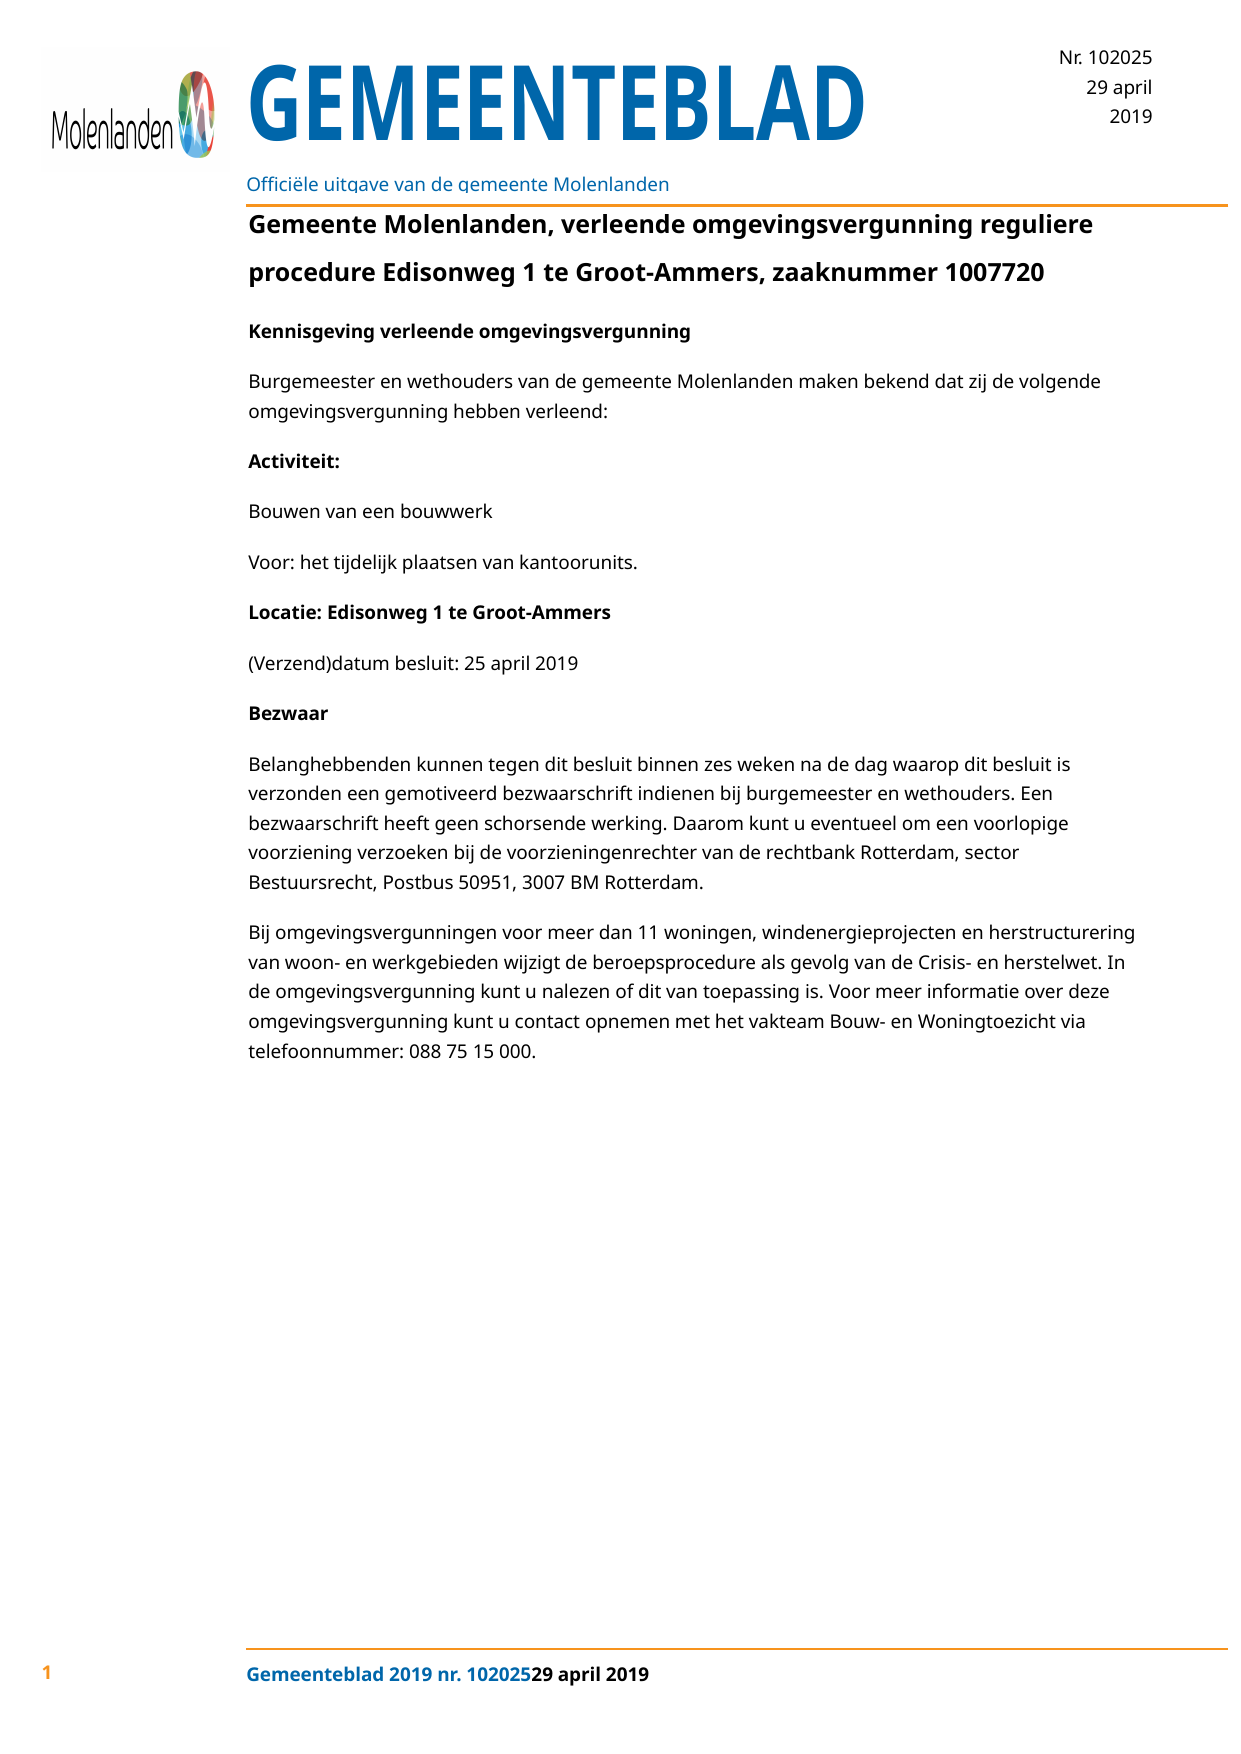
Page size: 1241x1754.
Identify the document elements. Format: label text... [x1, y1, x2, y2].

text Bij omgevingsvergunningen voor meer dan 11 woningen, windenergieprojecten en herstructurering van woon- en werkgebieden wijzigt de beroepsprocedure als gevolg van de Crisis- en herstelwet. In de omgevingsvergunning kunt u nalezen of dit van toepassing is. Voor meer informatie over deze omgevingsvergunning kunt u contact opnemen met het vakteam Bouw- en Woningtoezicht via telefoonnummer: 088 75 15 000. [248, 919, 1152, 1064]
text Belanghebbenden kunnen tegen dit besluit binnen zes weken na de dag waarop dit besluit is verzonden een gemotiveerd bezwaarschrift indienen bij burgemeester en wethouders. Een bezwaarschrift heeft geen schorsende werking. Daarom kunt u eventueel om een voorlopige voorziening verzoeken bij de voorzieningenrechter van de rechtbank Rotterdam, sector Bestuursrecht, Postbus 50951, 3007 BM Rotterdam. [248, 751, 1152, 895]
text Bezwaar [248, 700, 1152, 726]
text Activiteit: [248, 448, 1152, 474]
text Burgemeester en wethouders van de gemeente Molenlanden maken bekend dat zij de volgende omgevingsvergunning hebben verleend: [248, 368, 1152, 424]
text Kennisgeving verleende omgevingsvergunning [248, 318, 1152, 344]
text Locatie: Edisonweg 1 te Groot-Ammers [248, 599, 1152, 625]
text Voor: het tijdelijk plaatsen van kantoorunits. [248, 549, 1152, 575]
text Gemeente Molenlanden, verleende omgevingsvergunning reguliere procedure Edisonweg 1 te Groot-Ammers, zaaknummer 1007720 [248, 207, 1152, 288]
text (Verzend)datum besluit: 25 april 2019 [248, 650, 1152, 676]
picture [41, 47, 231, 172]
text Bouwen van een bouwwerk [248, 499, 1152, 524]
